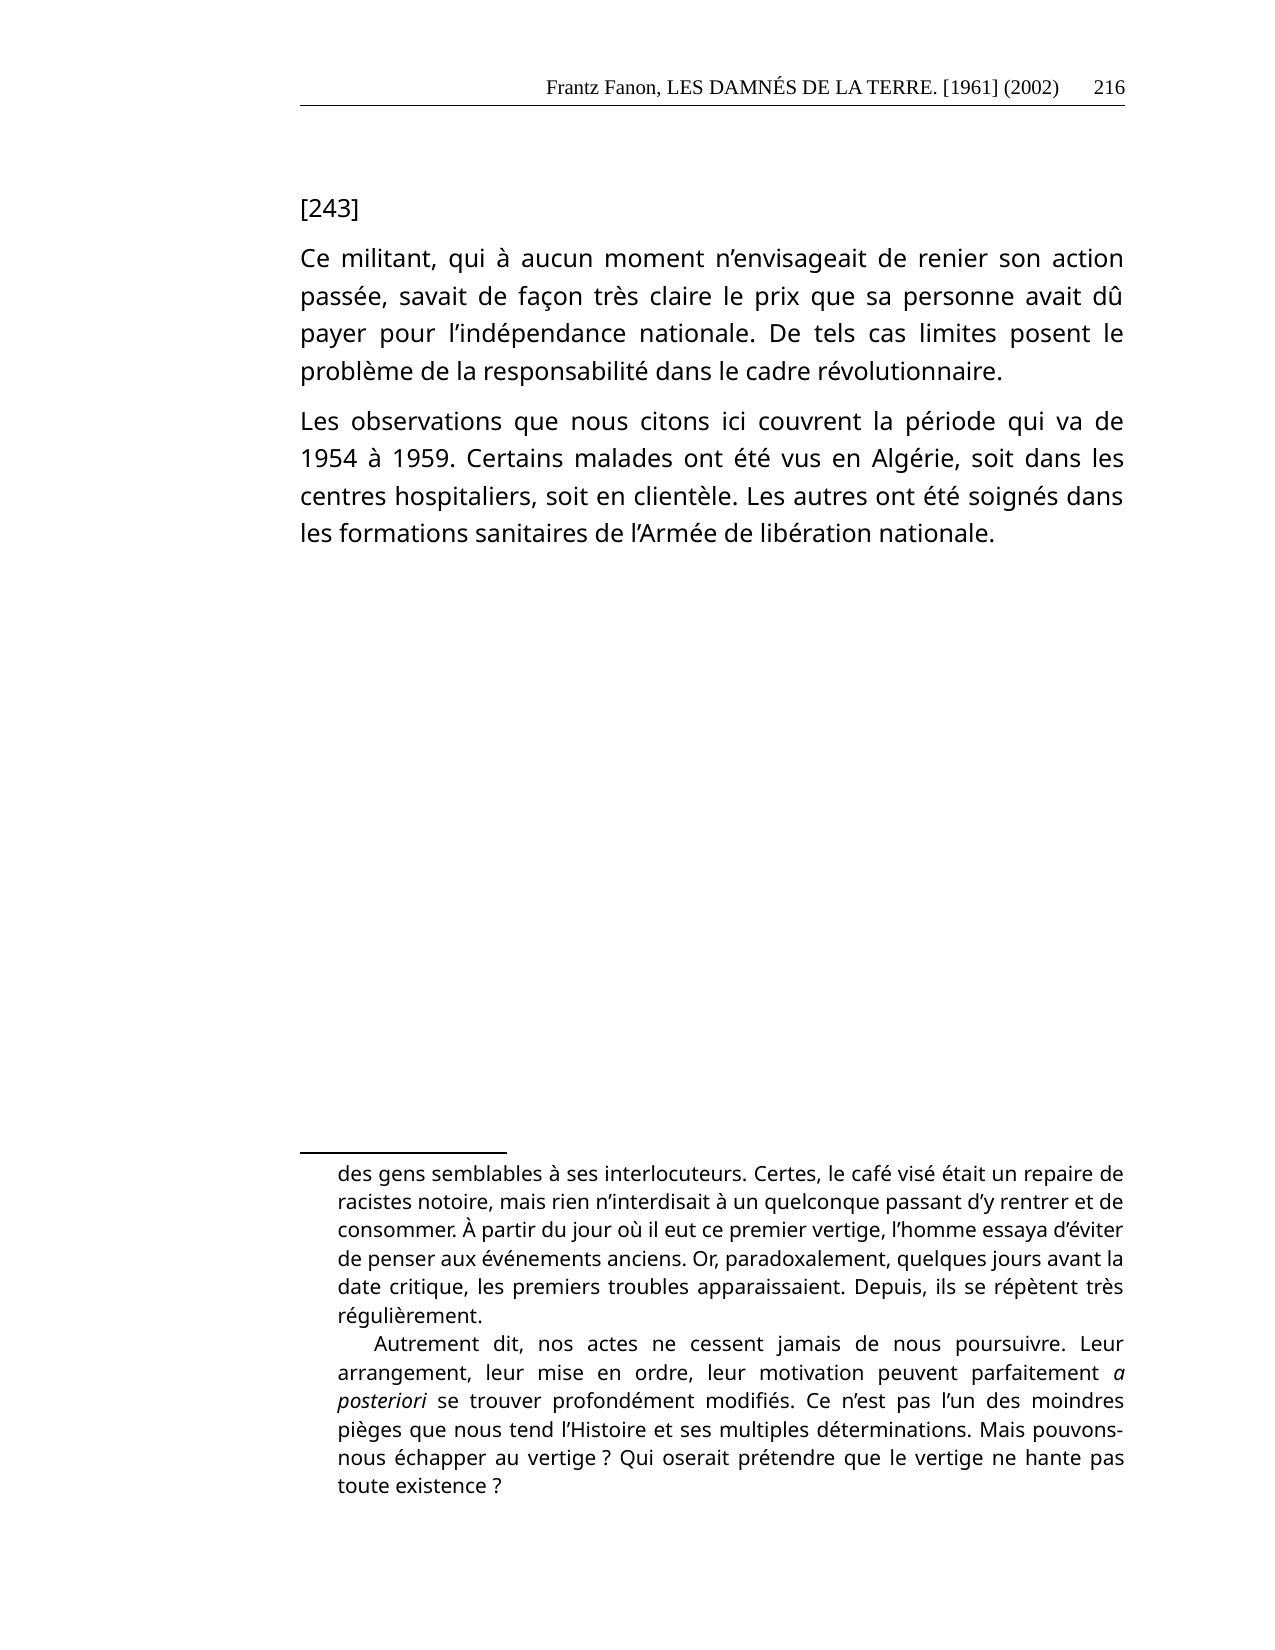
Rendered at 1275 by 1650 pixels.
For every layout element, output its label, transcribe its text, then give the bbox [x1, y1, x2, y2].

text Ce militant, qui à aucun moment n’envisageait de renier son action passée, savait de façon très claire le prix que sa personne avait dû payer pour l’indépendance nationale. De tels cas limites posent le problème de la responsabilité dans le cadre révolutionnaire. [300, 237, 1125, 387]
text Autrement dit, nos actes ne cessent jamais de nous poursuivre. Leur arrangement, leur mise en ordre, leur motivation peuvent parfaitement a posteriori se trouver profondément modifiés. Ce n’est pas l’un des moindres pièges que nous tend l’Histoire et ses multiples déterminations. Mais pouvons-nous échapper au vertige ? Qui oserait prétendre que le vertige ne hante pas toute existence ? [300, 1329, 1125, 1500]
text [243] [300, 187, 1125, 225]
text Les observations que nous citons ici couvrent la période qui va de 1954 à 1959. Certains malades ont été vus en Algérie, soit dans les centres hospitaliers, soit en clientèle. Les autres ont été soignés dans les formations sanitaires de l’Armée de libération nationale. [300, 400, 1125, 550]
text des gens semblables à ses interlocuteurs. Certes, le café visé était un repaire de racistes notoire, mais rien n’interdisait à un quelconque passant d’y rentrer et de consommer. À partir du jour où il eut ce premier vertige, l’homme essaya d’éviter de penser aux événements anciens. Or, paradoxalement, quelques jours avant la date critique, les premiers troubles apparaissaient. Depuis, ils se répètent très régulièrement. [300, 1159, 1125, 1329]
